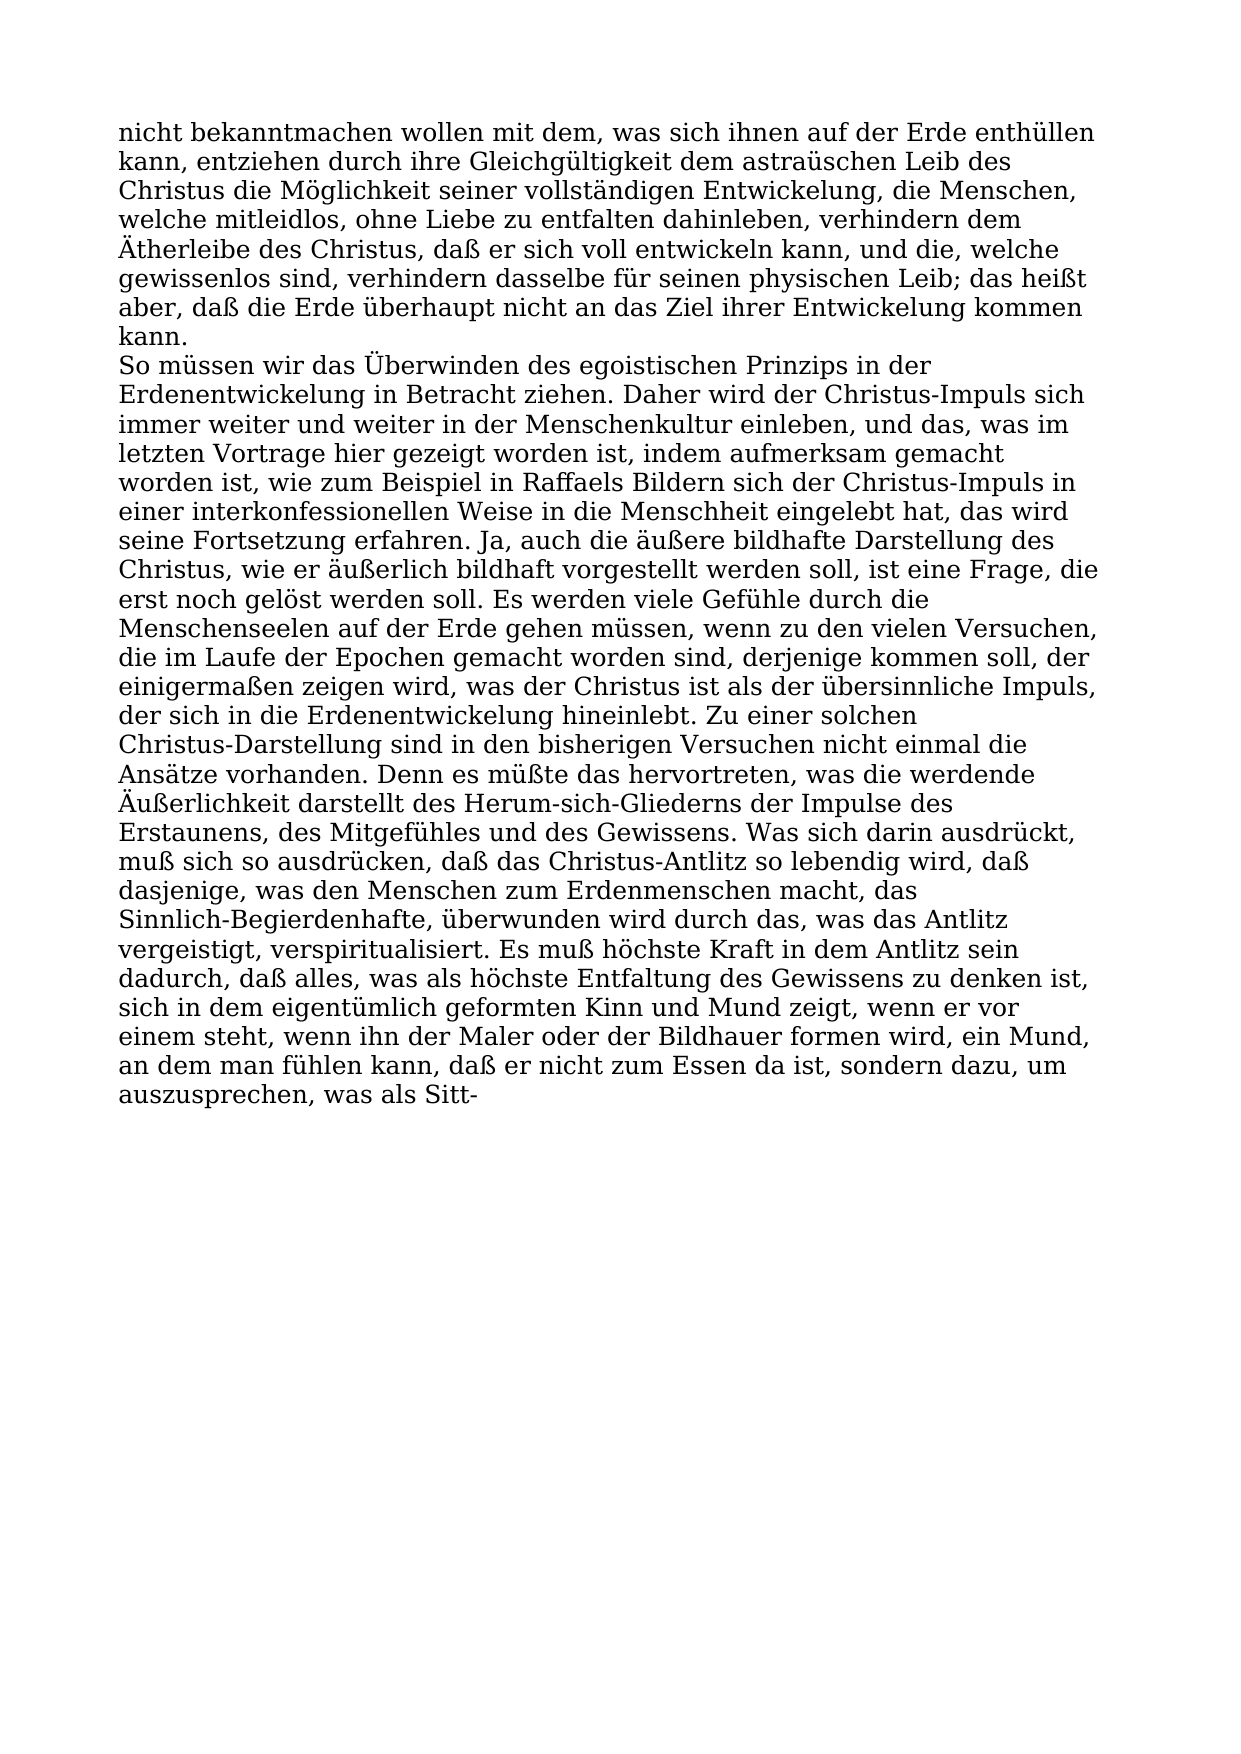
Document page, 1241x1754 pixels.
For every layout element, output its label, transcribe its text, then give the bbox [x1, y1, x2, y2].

text muß sich so ausdrücken, daß das Christus-Antlitz so lebendig wird, daß [118, 847, 1122, 876]
text Christus-Darstellung sind in den bisherigen Versuchen nicht einmal die [118, 731, 1122, 760]
text einer interkonfessionellen Weise in die Menschheit eingelebt hat, das wird [118, 497, 1122, 526]
text gewissenlos sind, verhindern dasselbe für seinen physischen Leib; das heißt [118, 264, 1122, 293]
text kann. [118, 322, 1122, 351]
text Sinnlich-Begierdenhafte, überwunden wird durch das, was das Antlitz [118, 906, 1122, 935]
text aber, daß die Erde überhaupt nicht an das Ziel ihrer Entwickelung kommen [118, 293, 1122, 322]
text immer weiter und weiter in der Menschenkultur einleben, und das, was im [118, 410, 1122, 439]
text einem steht, wenn ihn der Maler oder der Bildhauer formen wird, ein Mund, [118, 1022, 1122, 1051]
text Ätherleibe des Christus, daß er sich voll entwickeln kann, und die, welche [118, 235, 1122, 264]
text Äußerlichkeit darstellt des Herum-sich-Gliederns der Impulse des [118, 789, 1122, 818]
text Christus die Möglichkeit seiner vollständigen Entwickelung, die Menschen, [118, 176, 1122, 206]
text dadurch, daß alles, was als höchste Entfaltung des Gewissens zu denken ist, [118, 964, 1122, 993]
text Christus, wie er äußerlich bildhaft vorgestellt werden soll, ist eine Frage, die [118, 556, 1122, 585]
text vergeistigt, verspiritualisiert. Es muß höchste Kraft in dem Antlitz sein [118, 935, 1122, 964]
text der sich in die Erdenentwickelung hineinlebt. Zu einer solchen [118, 701, 1122, 731]
text So müssen wir das Überwinden des egoistischen Prinzips in der [118, 351, 1122, 381]
text die im Laufe der Epochen gemacht worden sind, derjenige kommen soll, der [118, 643, 1122, 672]
text seine Fortsetzung erfahren. Ja, auch die äußere bildhafte Darstellung des [118, 526, 1122, 556]
text Ansätze vorhanden. Denn es müßte das hervortreten, was die werdende [118, 760, 1122, 789]
text nicht bekanntmachen wollen mit dem, was sich ihnen auf der Erde enthüllen [118, 118, 1122, 147]
text Erstaunens, des Mitgefühles und des Gewissens. Was sich darin ausdrückt, [118, 818, 1122, 847]
text auszusprechen, was als Sitt- [118, 1081, 1122, 1110]
text Erdenentwickelung in Betracht ziehen. Daher wird der Christus-Impuls sich [118, 381, 1122, 410]
text an dem man fühlen kann, daß er nicht zum Essen da ist, sondern dazu, um [118, 1051, 1122, 1081]
text sich in dem eigentümlich geformten Kinn und Mund zeigt, wenn er vor [118, 993, 1122, 1022]
text erst noch gelöst werden soll. Es werden viele Gefühle durch die [118, 585, 1122, 614]
text kann, entziehen durch ihre Gleichgültigkeit dem astraüschen Leib des [118, 147, 1122, 176]
text einigermaßen zeigen wird, was der Christus ist als der übersinnliche Impuls, [118, 672, 1122, 701]
text letzten Vortrage hier gezeigt worden ist, indem aufmerksam gemacht [118, 439, 1122, 468]
text dasjenige, was den Menschen zum Erdenmenschen macht, das [118, 876, 1122, 906]
text worden ist, wie zum Beispiel in Raffaels Bildern sich der Christus-Impuls in [118, 468, 1122, 497]
text Menschenseelen auf der Erde gehen müssen, wenn zu den vielen Versuchen, [118, 614, 1122, 643]
text welche mitleidlos, ohne Liebe zu entfalten dahinleben, verhindern dem [118, 206, 1122, 235]
